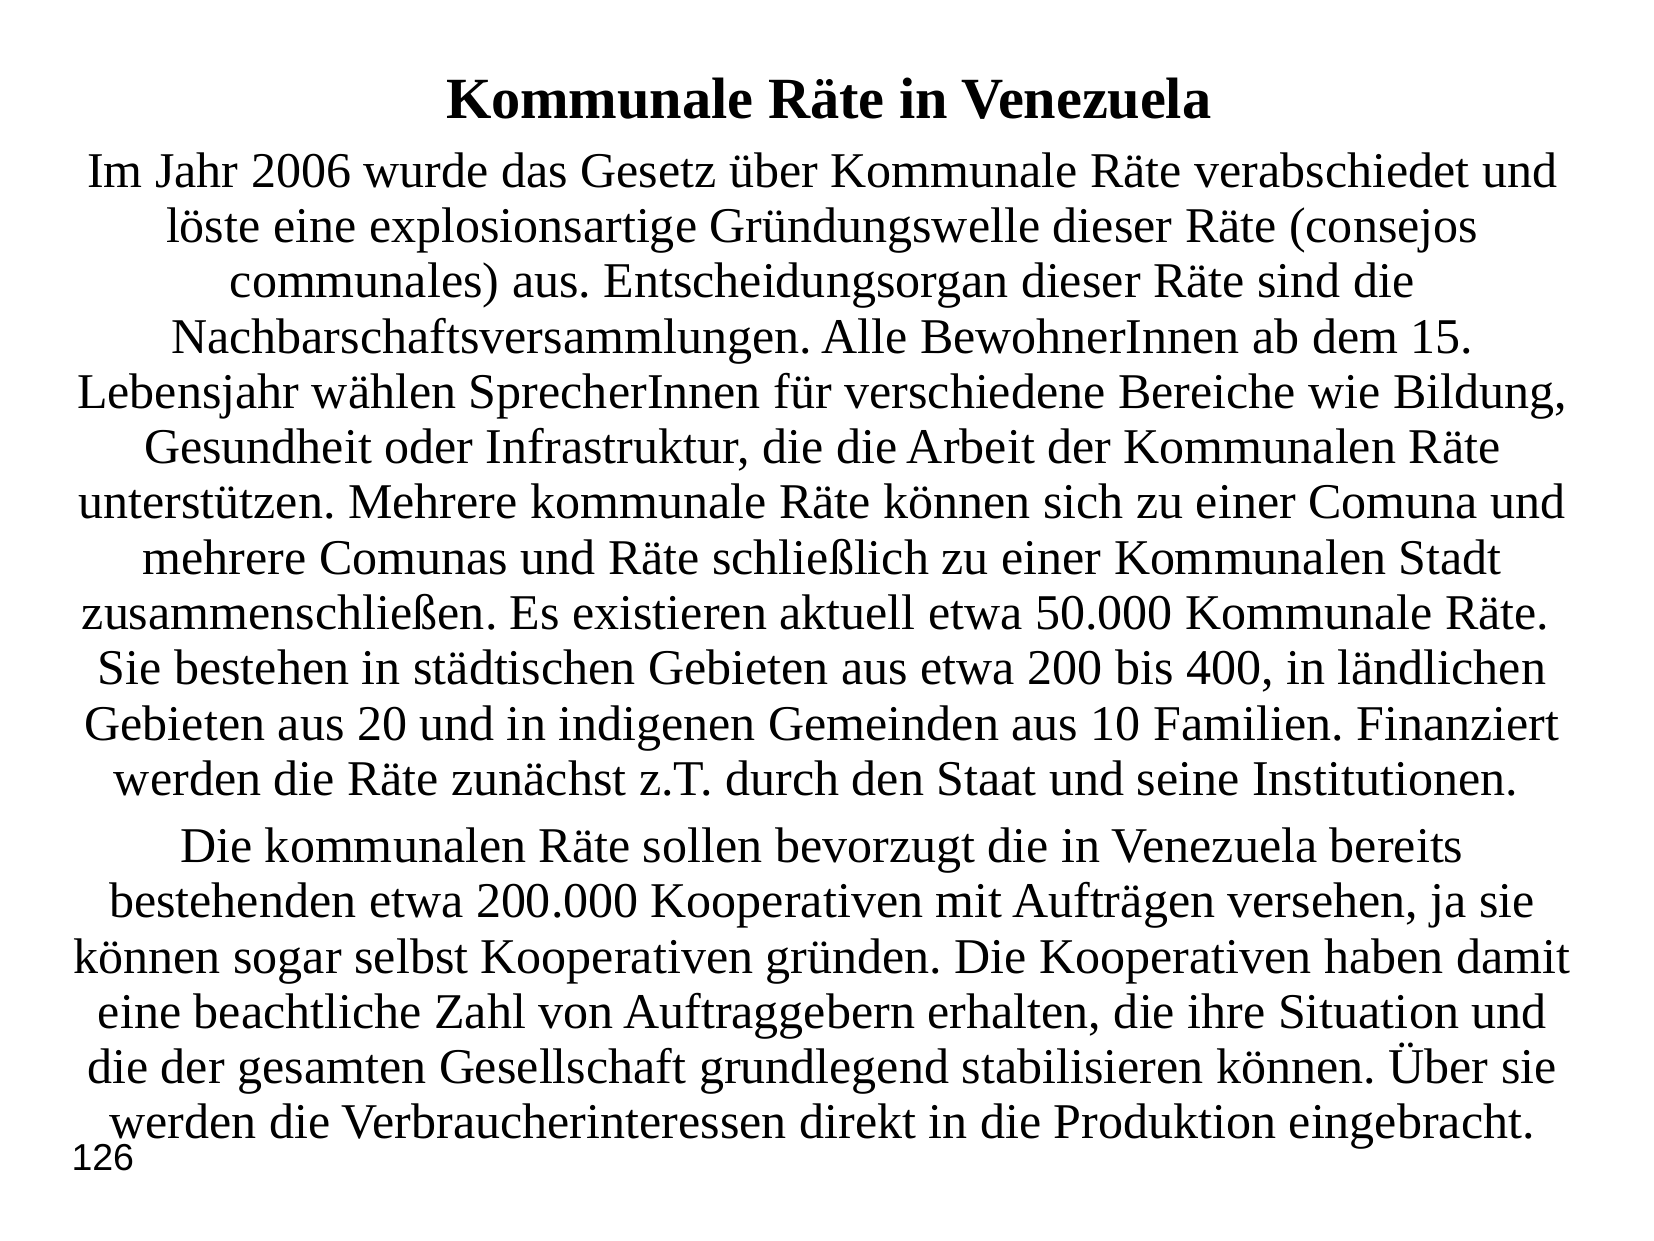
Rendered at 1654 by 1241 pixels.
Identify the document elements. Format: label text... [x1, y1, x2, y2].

text_box Kommunale Räte in Venezuela Im Jahr 2006 wurde das Gesetz über Kommunale Räte verabschiedet und löste eine explosionsartige Gründungswelle dieser Räte (consejos communales) aus. Entscheidungsorgan dieser Räte sind die Nachbarschaftsversammlungen. Alle BewohnerInnen ab dem 15. Lebensjahr wählen SprecherInnen für verschiedene Bereiche wie Bildung, Gesundheit oder Infrastruktur, die die Arbeit der Kommunalen Räte unterstützen. Mehrere kommunale Räte können sich zu einer Comuna und mehrere Comunas und Räte schließlich zu einer Kommunalen Stadt zusammenschließen. Es existieren aktuell etwa 50.000 Kommunale Räte. Sie bestehen in städtischen Gebieten aus etwa 200 bis 400, in ländlichen Gebieten aus 20 und in indigenen Gemeinden aus 10 Familien. Finanziert werden die Räte zunächst z.T. durch den Staat und seine Institutionen. Die kommunalen Räte sollen bevorzugt die in Venezuela bereits bestehenden etwa 200.000 Kooperativen mit Aufträgen versehen, ja sie können sogar selbst Kooperativen gründen. Die Kooperativen haben damit eine beachtliche Zahl von Auftraggebern erhalten, die ihre Situation und die der gesamten Gesellschaft grundlegend stabilisieren können. Über sie werden die Verbraucherinteressen direkt in die Produktion eingebracht. [59, 59, 1595, 1158]
text_box [56, 1128, 274, 1199]
